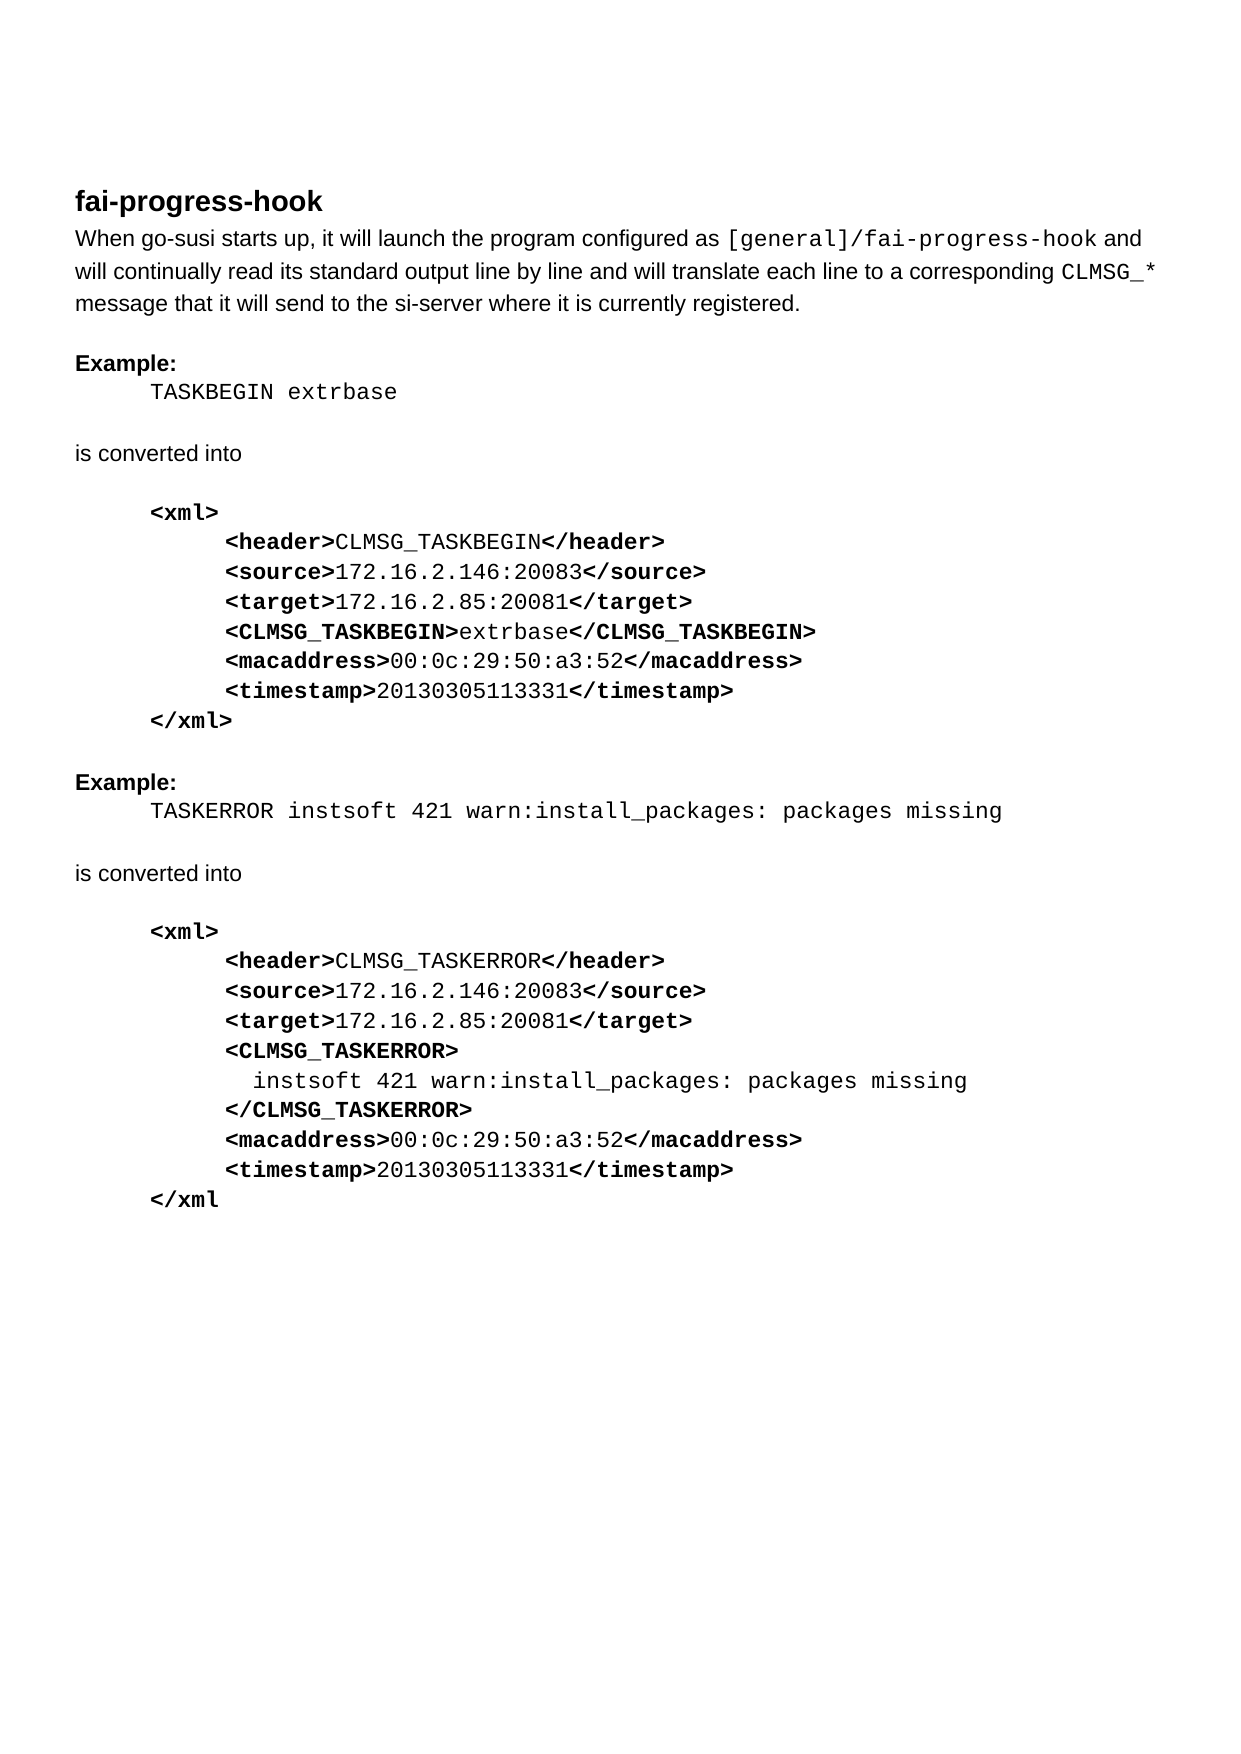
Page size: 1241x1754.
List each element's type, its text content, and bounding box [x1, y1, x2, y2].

text TASKERROR instsoft 421 warn:install_packages: packages missing [150, 799, 1165, 826]
text <CLMSG_TASKBEGIN>extrbase</CLMSG_TASKBEGIN> [225, 620, 1165, 646]
text <source>172.16.2.146:20083</source> [225, 979, 1165, 1006]
text <source>172.16.2.146:20083</source> [225, 560, 1165, 586]
text <xml> [150, 501, 1165, 527]
text <target>172.16.2.85:20081</target> [225, 1009, 1165, 1035]
text is converted into [75, 859, 1165, 886]
text <timestamp>20130305113331</timestamp> [225, 1158, 1165, 1184]
text <xml> [150, 920, 1165, 946]
text When go-susi starts up, it will launch the program configured as [general]/fai-progress-hook and will continually read its standard output line by line and will translate each line to a corresponding CLMSG_* message that it will send to the si-server where it is currently registered. [75, 225, 1165, 316]
text <header>CLMSG_TASKERROR</header> [225, 950, 1165, 976]
text TASKBEGIN extrbase [150, 380, 1165, 406]
subtitle fai-progress-hook [75, 183, 1165, 217]
text is converted into [75, 440, 1165, 467]
text <target>172.16.2.85:20081</target> [225, 590, 1165, 616]
text instsoft 421 warn:install_packages: packages missing [225, 1069, 1165, 1095]
text </xml> [150, 709, 1165, 735]
text <macaddress>00:0c:29:50:a3:52</macaddress> [225, 650, 1165, 676]
text <timestamp>20130305113331</timestamp> [225, 679, 1165, 706]
text <macaddress>00:0c:29:50:a3:52</macaddress> [225, 1128, 1165, 1154]
text <CLMSG_TASKERROR> [225, 1039, 1165, 1065]
text Example: [75, 350, 1165, 377]
text Example: [75, 769, 1165, 796]
text <header>CLMSG_TASKBEGIN</header> [225, 531, 1165, 557]
text </CLMSG_TASKERROR> [225, 1099, 1165, 1125]
text </xml [150, 1188, 1165, 1214]
